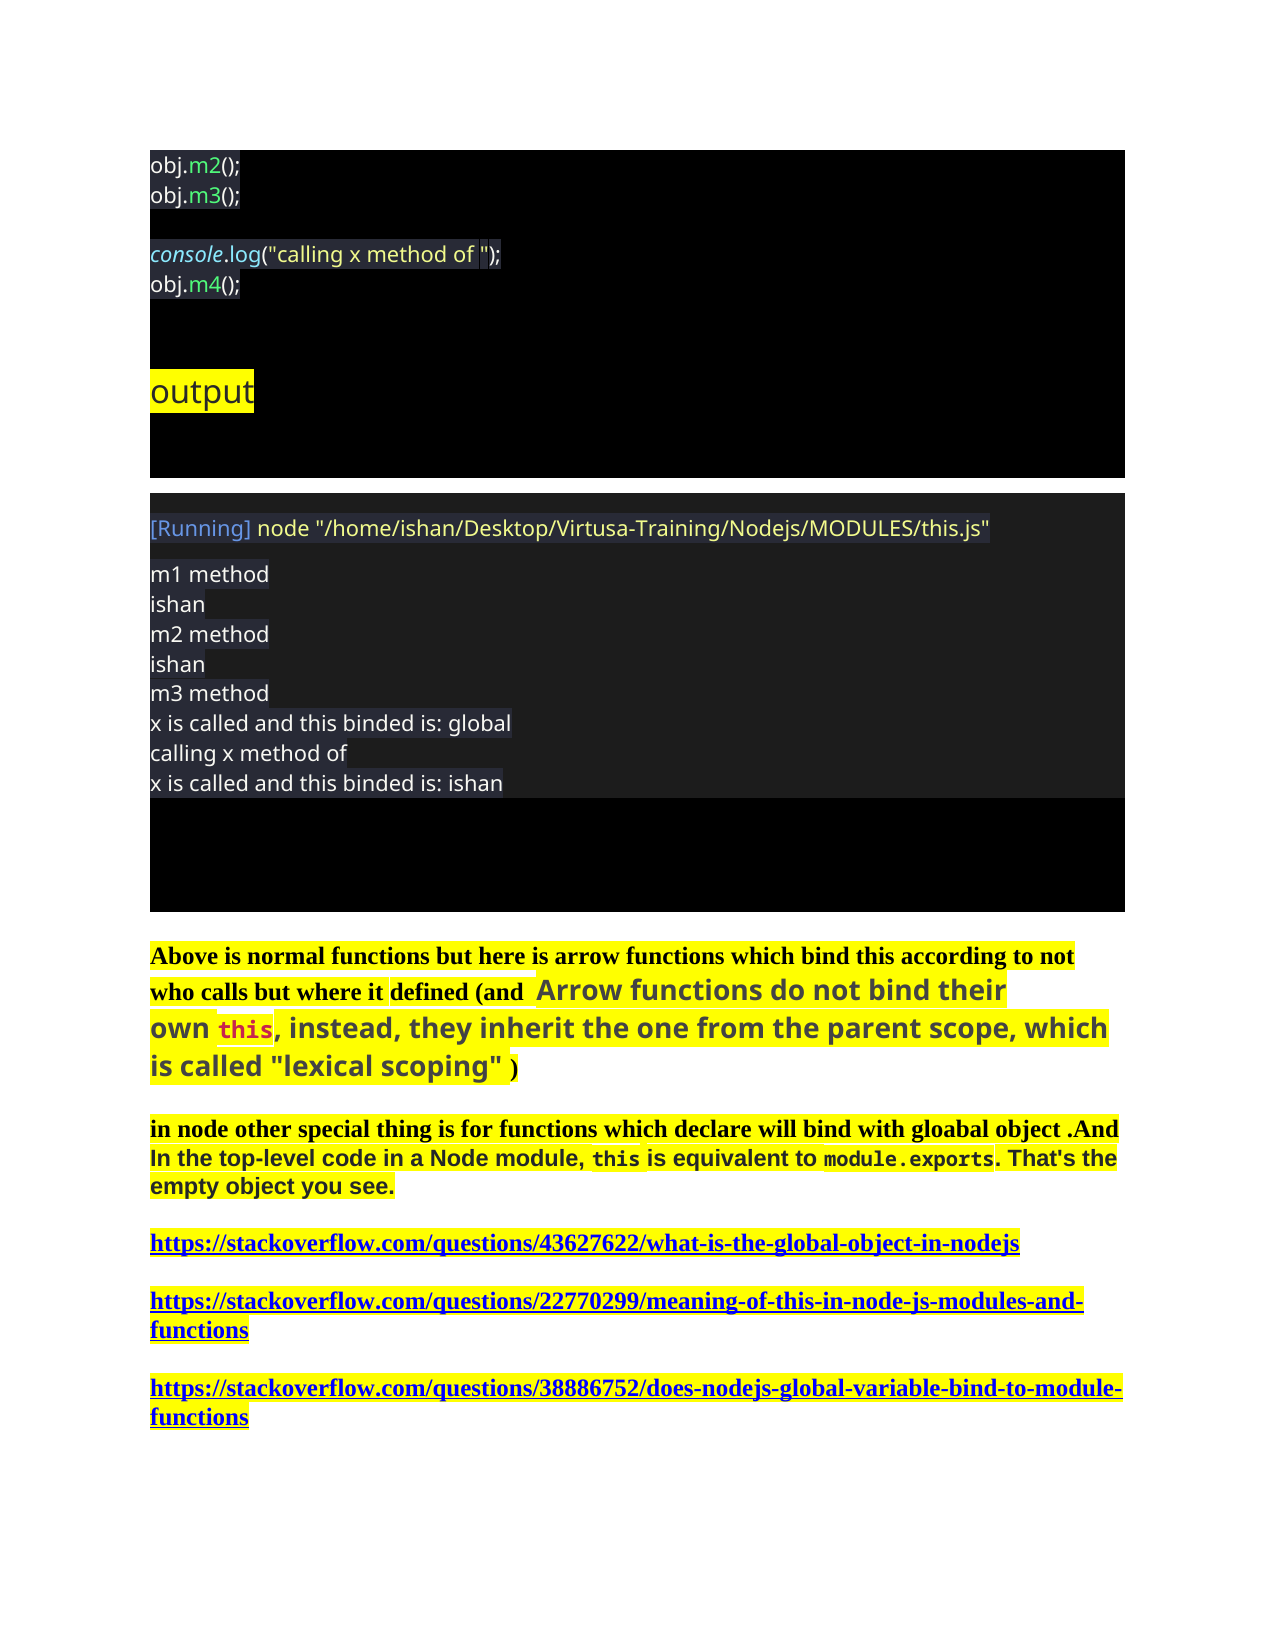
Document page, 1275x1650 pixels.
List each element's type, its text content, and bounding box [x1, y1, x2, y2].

text calling x method of [150, 738, 1125, 768]
text x is called and this binded is: ishan [150, 768, 1125, 798]
text [Running] node "/home/ishan/Desktop/Virtusa-Training/Nodejs/MODULES/this.js" [150, 493, 1125, 543]
text m1 method [150, 559, 1125, 589]
text ishan [150, 589, 1125, 619]
text https://stackoverflow.com/questions/38886752/does-nodejs-global-variable-bind-to-module-functions [150, 1373, 1125, 1430]
text m2 method [150, 619, 1125, 649]
text ishan [150, 649, 1125, 678]
text https://stackoverflow.com/questions/22770299/meaning-of-this-in-node-js-modules-and-functions [150, 1286, 1125, 1344]
text x is called and this binded is: global [150, 708, 1125, 738]
text obj.m2(); [150, 150, 1125, 180]
text console.log("calling x method of "); [150, 239, 1125, 269]
text m3 method [150, 678, 1125, 708]
text Above is normal functions but here is arrow functions which bind this according to not who calls but where it defined (and Arrow functions do not bind their own this, instead, they inherit the one from the parent scope, which is called "lexical scoping" ) [150, 941, 1125, 1085]
text obj.m3(); [150, 180, 1125, 209]
text https://stackoverflow.com/questions/43627622/what-is-the-global-object-in-nodejs [150, 1228, 1125, 1257]
text obj.m4(); [150, 269, 1125, 299]
text in node other special thing is for functions which declare will bind with gloabal object .And In the top-level code in a Node module, this is equivalent to module.exports. That's the empty object you see. [150, 1114, 1125, 1199]
text output [150, 363, 1125, 413]
